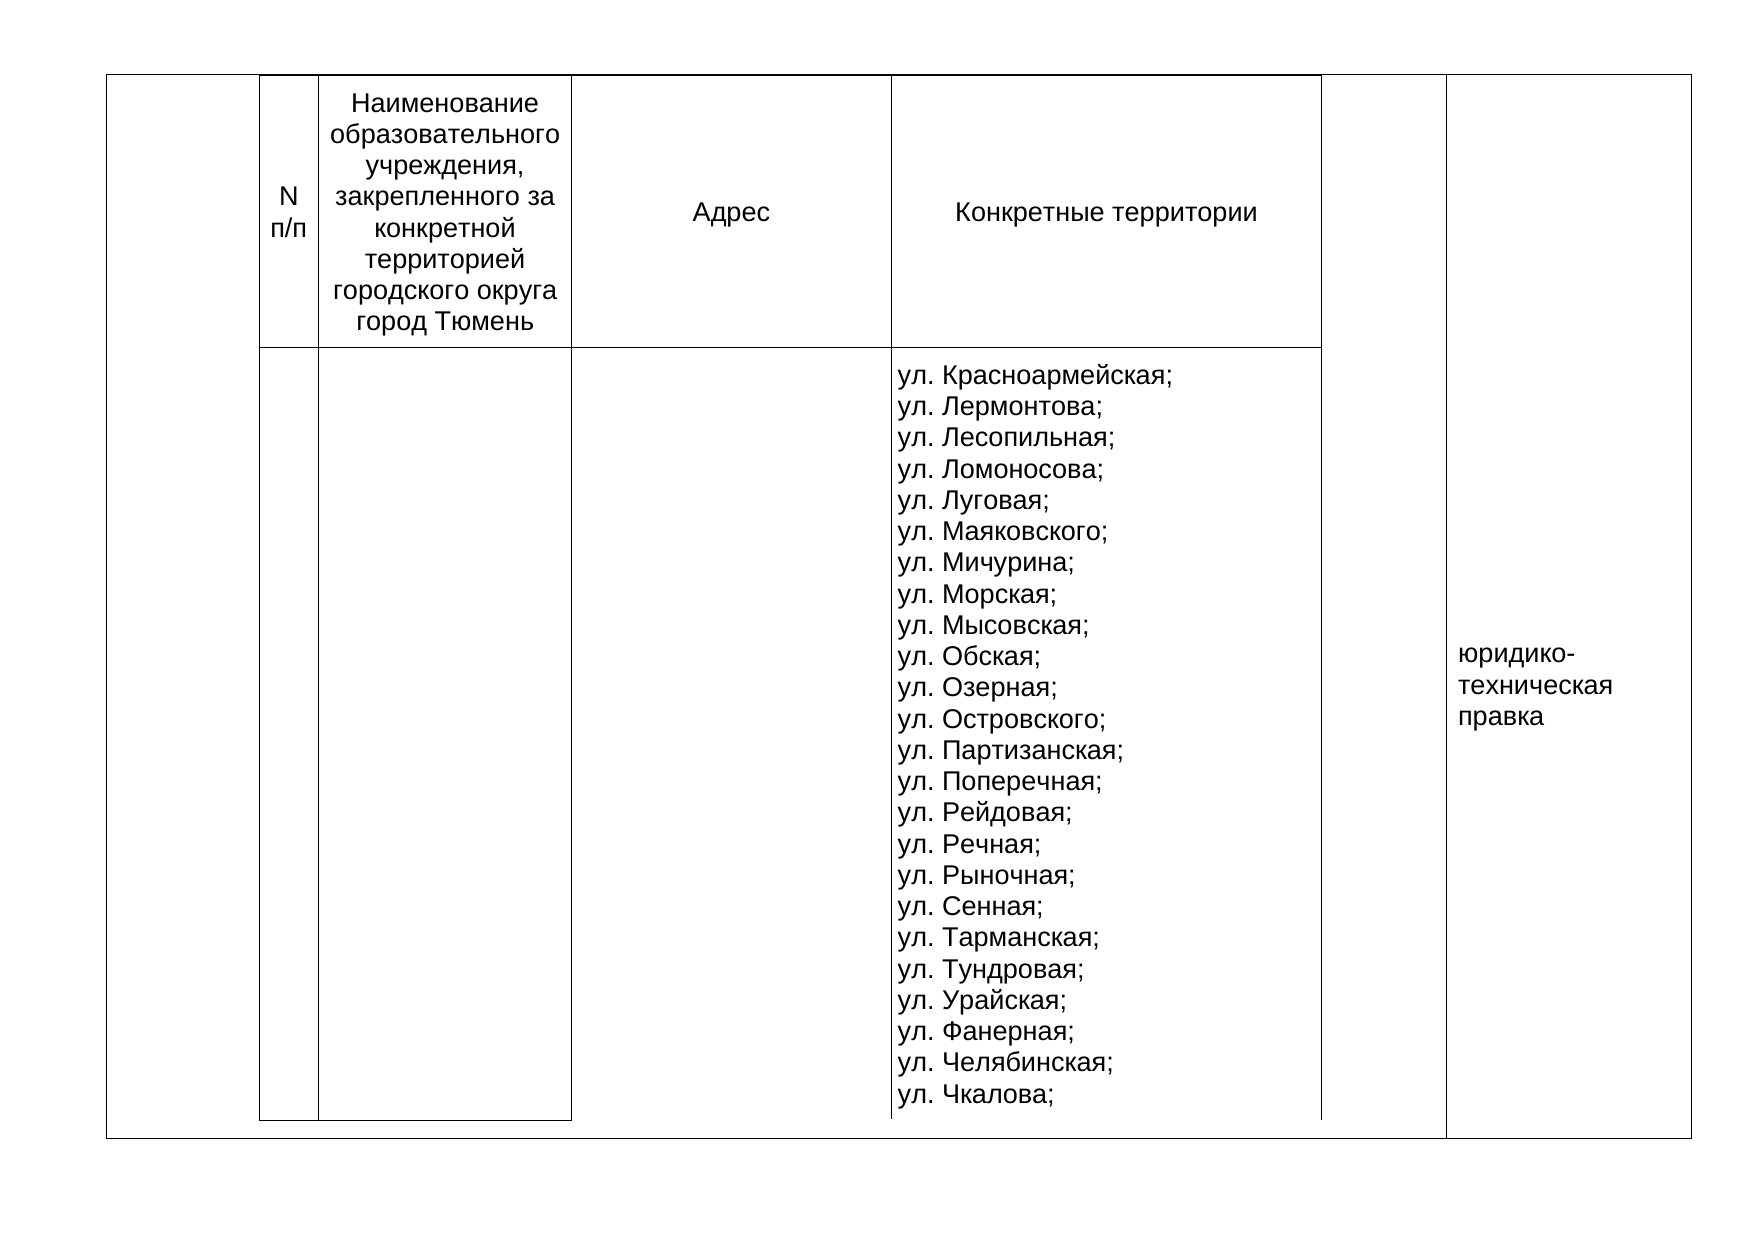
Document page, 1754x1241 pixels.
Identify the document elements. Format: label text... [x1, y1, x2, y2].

table_header юридико-техническая правка [1447, 75, 1691, 1137]
table_header [107, 75, 1446, 1137]
table_cell [260, 348, 318, 1119]
table_cell ул. Красноармейская; ул. Лермонтова; ул. Лесопильная; ул. Ломоносова; ул. Луговая; ул. Маяковского; ул. Мичурина; ул. Морская; ул. Мысовская; ул. Обская; ул. Озерная; ул. Островского; ул. Партизанская; ул. Поперечная; ул. Рейдовая; ул. Речная; ул. Рыночная; ул. Сенная; ул. Тарманская; ул. Тундровая; ул. Урайская; ул. Фанерная; ул. Челябинская; ул. Чкалова; [892, 348, 1321, 1119]
table_cell [319, 348, 571, 1119]
table_header Конкретные территории [892, 76, 1321, 347]
table_cell [572, 348, 891, 1119]
table_header Наименование образовательного учреждения, закрепленного за конкретной территорией городского округа город Тюмень [319, 76, 571, 347]
table_header N п/п [260, 76, 318, 347]
table_header Адрес [572, 76, 891, 347]
